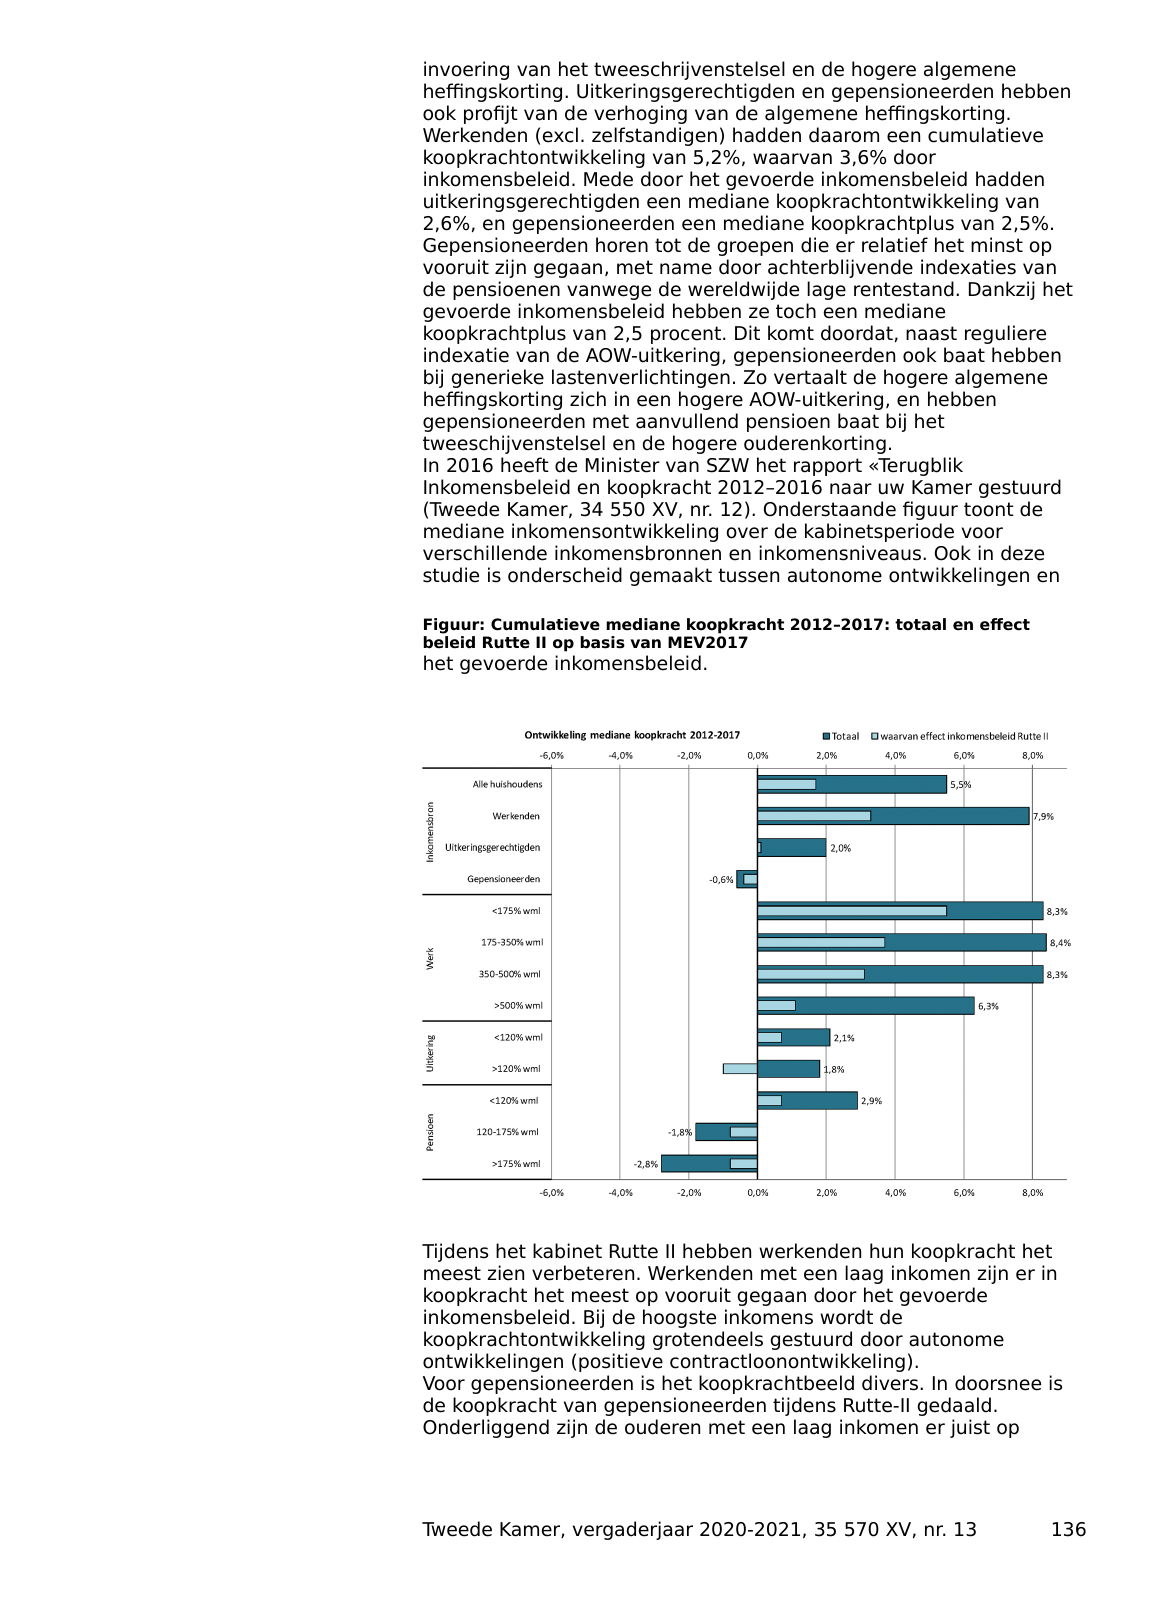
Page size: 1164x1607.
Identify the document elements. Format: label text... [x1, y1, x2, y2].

text In 2016 heeft de Minister van SZW het rapport «Terugblik Inkomensbeleid en koopkracht 2012–2016 naar uw Kamer gestuurd (Tweede Kamer, 34 550 XV, nr. 12). Onderstaande figuur toont de mediane inkomensontwikkeling over de kabinetsperiode voor verschillende inkomensbronnen en inkomensniveaus. Ook in deze studie is onderscheid gemaakt tussen autonome ontwikkelingen en het gevoerde inkomensbeleid. [422, 455, 1087, 675]
text Figuur: Cumulatieve mediane koopkracht 2012–2017: totaal en effect beleid Rutte II op basis van MEV2017 [422, 616, 1072, 653]
picture [422, 730, 1072, 1198]
text Voor gepensioneerden is het koopkrachtbeeld divers. In doorsnee is de koopkracht van gepensioneerden tijdens Rutte-II gedaald. Onderliggend zijn de ouderen met een laag inkomen er juist op [422, 1373, 1087, 1439]
text Gepensioneerden horen tot de groepen die er relatief het minst op vooruit zijn gegaan, met name door achterblijvende indexaties van de pensioenen vanwege de wereldwijde lage rentestand. Dankzij het gevoerde inkomensbeleid hebben ze toch een mediane koopkrachtplus van 2,5 procent. Dit komt doordat, naast reguliere indexatie van de AOW-uitkering, gepensioneerden ook baat hebben bij generieke lastenverlichtingen. Zo vertaalt de hogere algemene heffingskorting zich in een hogere AOW-uitkering, en hebben gepensioneerden met aanvullend pensioen baat bij het tweeschijvenstelsel en de hogere ouderenkorting. [422, 235, 1087, 455]
text Tijdens het kabinet Rutte II hebben werkenden hun koopkracht het meest zien verbeteren. Werkenden met een laag inkomen zijn er in koopkracht het meest op vooruit gegaan door het gevoerde inkomensbeleid. Bij de hoogste inkomens wordt de koopkrachtontwikkeling grotendeels gestuurd door autonome ontwikkelingen (positieve contractloonontwikkeling). [422, 1241, 1087, 1373]
text invoering van het tweeschrijvenstelsel en de hogere algemene heffingskorting. Uitkeringsgerechtigden en gepensioneerden hebben ook profijt van de verhoging van de algemene heffingskorting. Werkenden (excl. zelfstandigen) hadden daarom een cumulatieve koopkrachtontwikkeling van 5,2%, waarvan 3,6% door inkomensbeleid. Mede door het gevoerde inkomensbeleid hadden uitkeringsgerechtigden een mediane koopkrachtontwikkeling van 2,6%, en gepensioneerden een mediane koopkrachtplus van 2,5%. [422, 59, 1087, 235]
